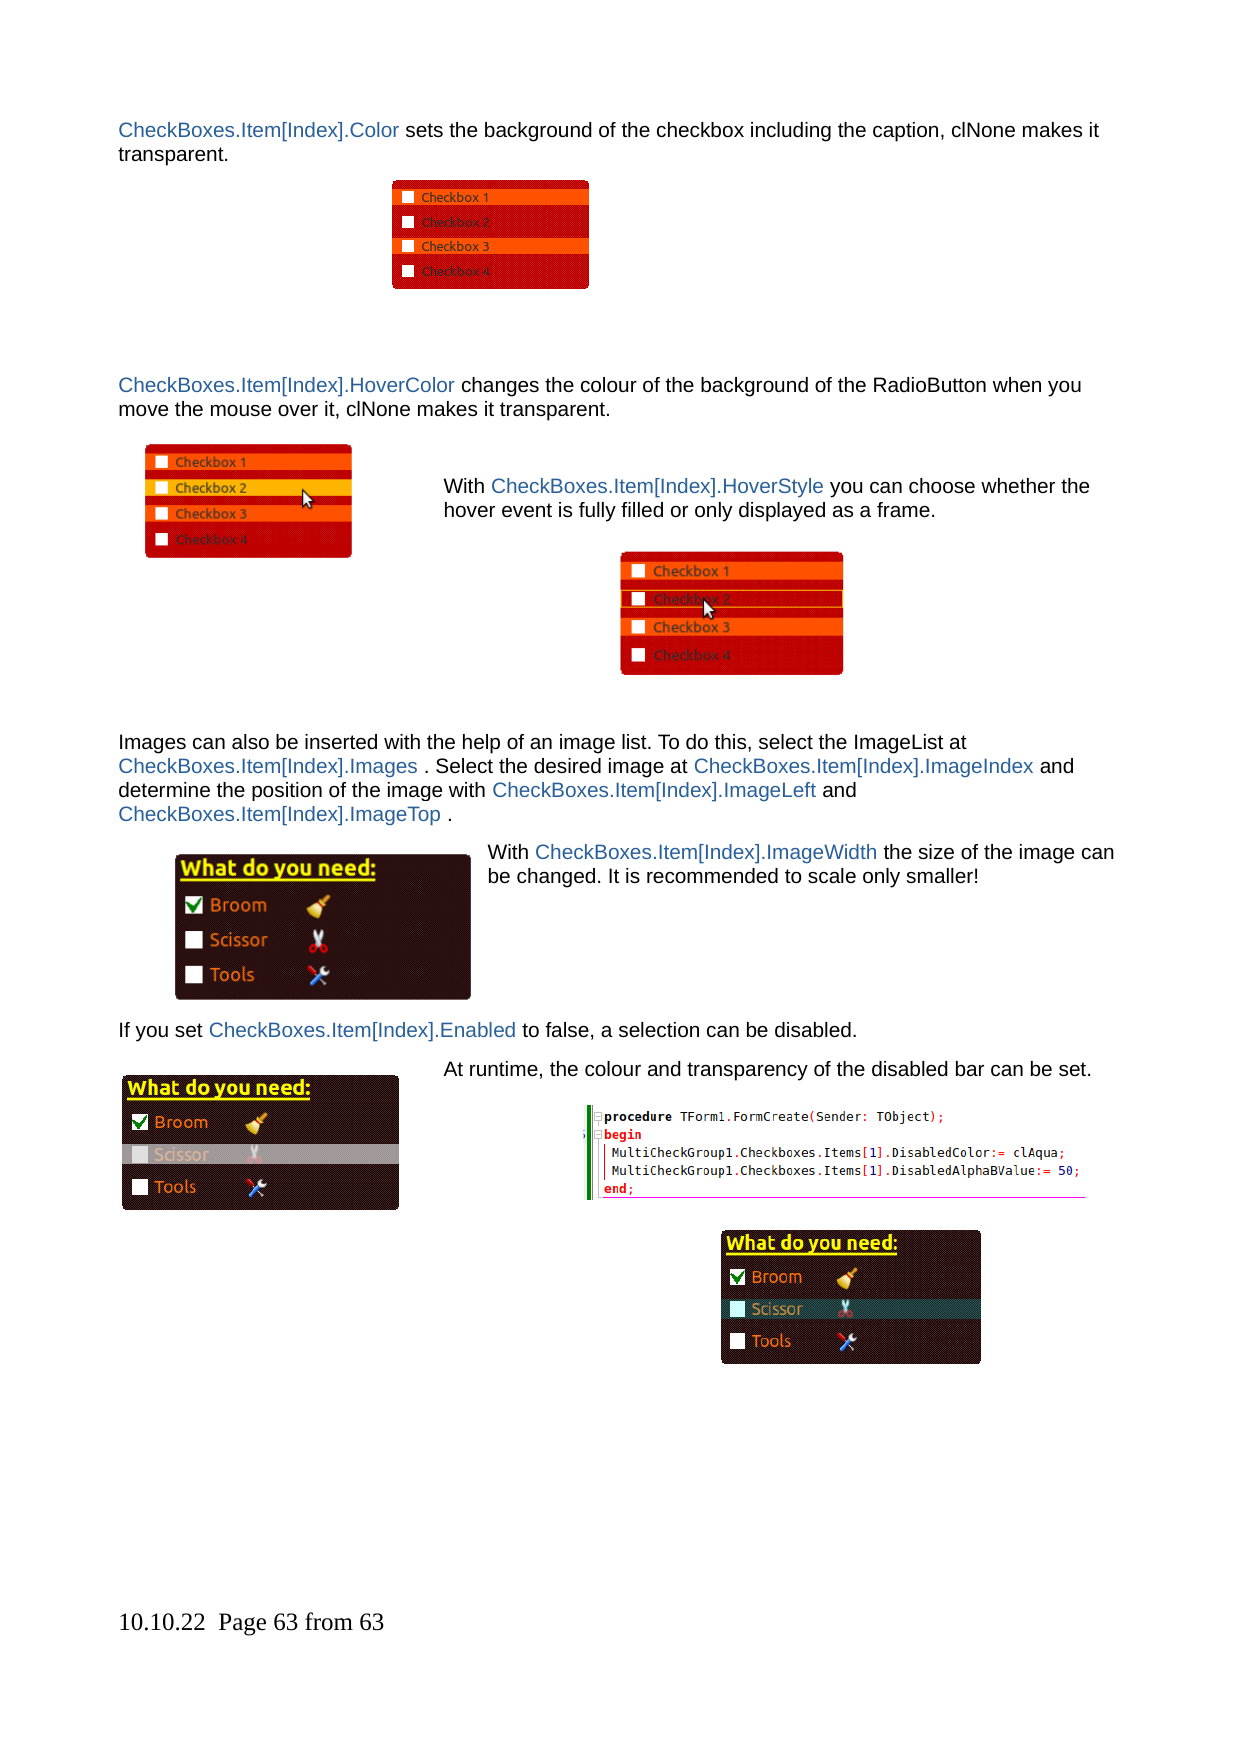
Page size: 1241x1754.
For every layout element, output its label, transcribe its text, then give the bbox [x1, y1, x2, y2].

picture [166, 845, 480, 1014]
picture [382, 171, 600, 299]
text CheckBoxes.Item[Index].HoverColor changes the colour of the background of the RadioButton when you move the mouse over it, clNone makes it transparent. [118, 373, 1122, 421]
text CheckBoxes.Item[Index].Color sets the background of the checkbox including the caption, clNone makes it transparent. [118, 118, 1122, 166]
picture [583, 1105, 1086, 1200]
picture [141, 438, 359, 563]
picture [112, 1064, 413, 1223]
picture [615, 546, 851, 684]
text At runtime, the colour and transparency of the disabled bar can be set. [118, 1057, 1122, 1081]
text With CheckBoxes.Item[Index].ImageWidth the size of the image can be changed. It is recommended to scale only smaller! [118, 840, 1122, 888]
picture [711, 1223, 988, 1372]
text With CheckBoxes.Item[Index].HoverStyle you can choose whether the hover event is fully filled or only displayed as a frame. [359, 474, 1122, 522]
text Images can also be inserted with the help of an image list. To do this, select the ImageList at CheckBoxes.Item[Index].Images . Select the desired image at CheckBoxes.Item[Index].ImageIndex and determine the position of the image with CheckBoxes.Item[Index].ImageLeft and CheckBoxes.Item[Index].ImageTop . [118, 729, 1122, 825]
text If you set CheckBoxes.Item[Index].Enabled to false, a selection can be disabled. [118, 1018, 1122, 1042]
